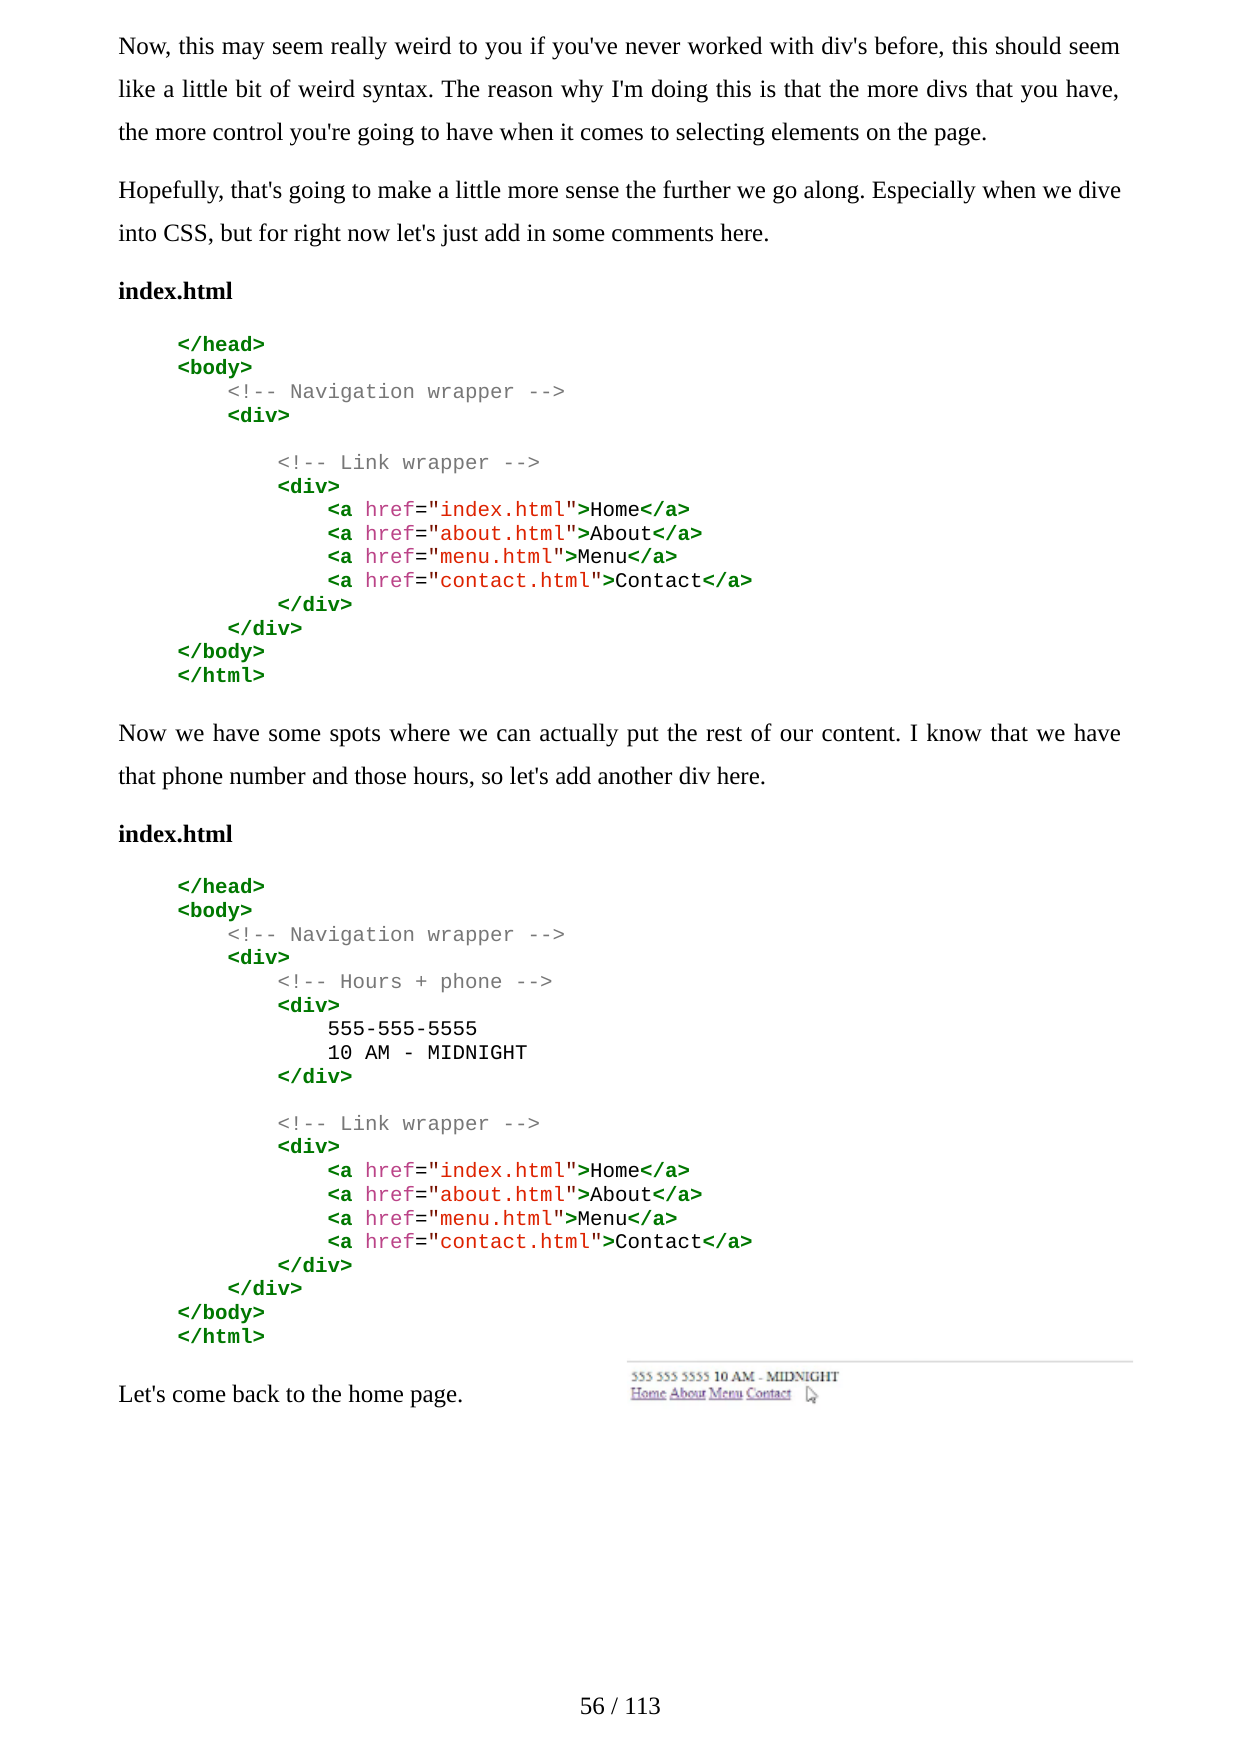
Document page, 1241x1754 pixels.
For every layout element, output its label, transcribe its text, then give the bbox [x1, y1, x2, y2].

text 555-555-5555 [177, 1018, 1122, 1042]
text <div> [177, 947, 1122, 971]
text <body> [177, 900, 1122, 924]
text index.html [118, 819, 1122, 847]
text <div> [177, 995, 1122, 1018]
text </div> [177, 1278, 1122, 1302]
text </html> [177, 1326, 1122, 1349]
text <!-- Link wrapper --> [177, 1113, 1122, 1137]
text <a href="about.html">About</a> [177, 523, 1122, 547]
text </head> [177, 876, 1122, 900]
text Now, this may seem really weird to you if you've never worked with div's before, this should seem like a little bit of weird syntax. The reason why I'm doing this is that the more divs that you have, the more control you're going to have when it comes to selecting elements on the page. [118, 31, 1122, 146]
text </html> [177, 665, 1122, 688]
text <a href="index.html">Home</a> [177, 499, 1122, 523]
text <a href="contact.html">Contact</a> [177, 1231, 1122, 1255]
text </div> [177, 1255, 1122, 1278]
text <div> [177, 405, 1122, 428]
text Now we have some spots where we can actually put the rest of our content. I know that we have that phone number and those hours, so let's add another div here. [118, 718, 1122, 790]
text 10 AM - MIDNIGHT [177, 1042, 1122, 1066]
text <a href="index.html">Home</a> [177, 1160, 1122, 1184]
text <body> [177, 357, 1122, 381]
text <a href="menu.html">Menu</a> [177, 1207, 1122, 1231]
text <!-- Hours + phone --> [177, 971, 1122, 995]
text <a href="contact.html">Contact</a> [177, 570, 1122, 594]
text Hopefully, that's going to make a little more sense the further we go along. Especially when we dive into CSS, but for right now let's just add in some comments here. [118, 175, 1122, 247]
text index.html [118, 276, 1122, 305]
text <!-- Link wrapper --> [177, 452, 1122, 476]
text </body> [177, 1302, 1122, 1326]
text </div> [177, 1066, 1122, 1089]
text </head> [177, 334, 1122, 357]
text Let's come back to the home page. [118, 1379, 626, 1408]
text </div> [177, 617, 1122, 641]
text </div> [177, 594, 1122, 617]
text </body> [177, 641, 1122, 665]
picture [626, 1358, 1134, 1628]
text <a href="menu.html">Menu</a> [177, 547, 1122, 570]
text <!-- Navigation wrapper --> [177, 381, 1122, 405]
text <a href="about.html">About</a> [177, 1184, 1122, 1207]
text <div> [177, 476, 1122, 499]
text <div> [177, 1137, 1122, 1160]
text <!-- Navigation wrapper --> [177, 924, 1122, 947]
